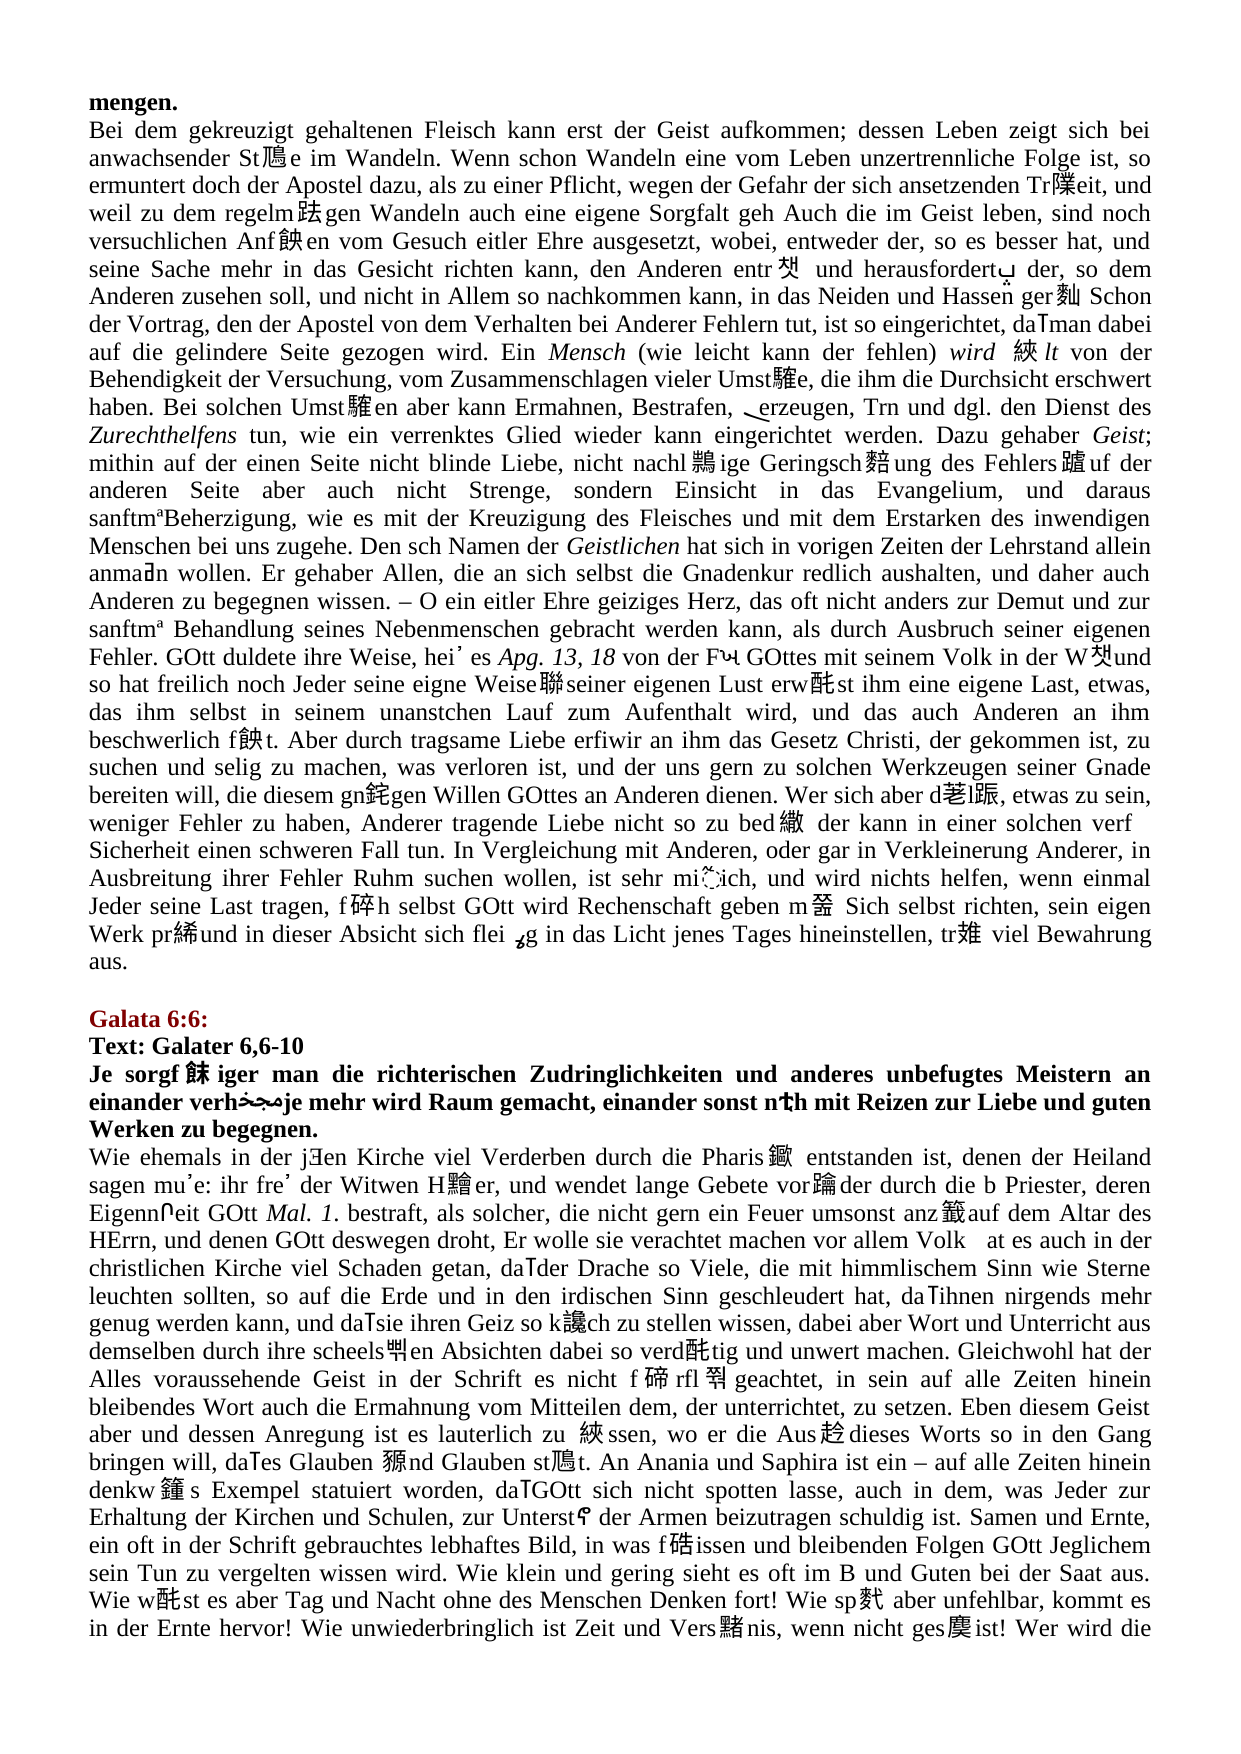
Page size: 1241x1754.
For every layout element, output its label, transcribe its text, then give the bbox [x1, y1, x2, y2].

text Wie ehemals in der jƎen Kirche viel Verderben durch die Pharis䥲 entstanden ist, denen der Heiland sagen muߴe: ihr freߴ der Witwen H䵳er, und wendet lange Gebete vor䠯der durch die b Priester, deren Eigennቦeit GOtt Mal. 1. bestraft, als solcher, die nicht gern ein Feuer umsonst anz籖auf dem Altar des HErrn, und denen GOtt deswegen droht, Er wolle sie verachtet machen vor allem Volk୾at es auch in der christlichen Kirche viel Schaden getan, daߠder Drache so Viele, die mit himmlischem Sinn wie Sterne leuchten sollten, so auf die Erde und in den irdischen Sinn geschleudert hat, daߠihnen nirgends mehr genug werden kann, und daߠsie ihren Geiz so k讒ch zu stellen wissen, dabei aber Wort und Unterricht aus demselben durch ihre scheels삒en Absichten dabei so verd䣨tig und unwert machen. Gleichwohl hat der Alles voraussehende Geist in der Schrift es nicht f碲rfl쭦geachtet, in sein auf alle Zeiten hinein bleibendes Wort auch die Ermahnung vom Mitteilen dem, der unterrichtet, zu setzen. Eben diesem Geist aber und dessen Anregung ist es lauterlich zu 綊ssen, wo er die Aus赺dieses Worts so in den Gang bringen will, daߠes Glauben 豲nd Glauben st䲫t. An Anania und Saphira ist ein – auf alle Zeiten hinein denkw籦s Exempel statuiert worden, daߠGOtt sich nicht spotten lasse, auch in dem, was Jeder zur Erhaltung der Kirchen und Schulen, zur Unterstኖ der Armen beizutragen schuldig ist. Samen und Ernte, ein oft in der Schrift gebrauchtes lebhaftes Bild, in was f硞issen und bleibenden Folgen GOtt Jeglichem sein Tun zu vergelten wissen wird. Wie klein und gering sieht es oft im B und Guten bei der Saat aus. Wie w䣨st es aber Tag und Nacht ohne des Menschen Denken fort! Wie sp䴬 aber unfehlbar, kommt es in der Ernte hervor! Wie unwiederbringlich ist Zeit und Vers䵭nis, wenn nicht ges䴠ist! Wer wird die [88, 1143, 1152, 1642]
text Galata 6:6: [88, 1005, 1152, 1032]
text Bei dem gekreuzigt gehaltenen Fleisch kann erst der Geist aufkommen; dessen Leben zeigt sich bei anwachsender St䲫e im Wandeln. Wenn schon Wandeln eine vom Leben unzertrennliche Folge ist, so ermuntert doch der Apostel dazu, als zu einer Pflicht, wegen der Gefahr der sich ansetzenden Tr䧨eit, und weil zu dem regelm䟩gen Wandeln auch eine eigene Sorgfalt geh Auch die im Geist leben, sind noch versuchlichen Anf䬬en vom Gesuch eitler Ehre ausgesetzt, wobei, entweder der, so es besser hat, und seine Sache mehr in das Gesicht richten kann, den Anderen entr챗 und herausfordertݒ der, so dem Anderen zusehen soll, und nicht in Allem so nachkommen kann, in das Neiden und Hassen ger䴮 Schon der Vortrag, den der Apostel von dem Verhalten bei Anderer Fehlern tut, ist so eingerichtet, daߠman dabei auf die gelindere Seite gezogen wird. Ein Mensch (wie leicht kann der fehlen) wird 綊lt von der Behendigkeit der Versuchung, vom Zusammenschlagen vieler Umst䮤e, die ihm die Durchsicht erschwert haben. Bei solchen Umst䮤en aber kann Ermahnen, Bestrafen, ܢerzeugen, Trn und dgl. den Dienst des Zurechthelfens tun, wie ein verrenktes Glied wieder kann eingerichtet werden. Dazu gehaber Geist; mithin auf der einen Seite nicht blinde Liebe, nicht nachl䳳ige Geringsch䴺ung des Fehlers䠡uf der anderen Seite aber auch nicht Strenge, sondern Einsicht in das Evangelium, und daraus sanftmªBeherzigung, wie es mit der Kreuzigung des Fleisches und mit dem Erstarken des inwendigen Menschen bei uns zugehe. Den sch Namen der Geistlichen hat sich in vorigen Zeiten der Lehrstand allein anmaߥn wollen. Er gehaber Allen, die an sich selbst die Gnadenkur redlich aushalten, und daher auch Anderen zu begegnen wissen. – O ein eitler Ehre geiziges Herz, das oft nicht anders zur Demut und zur sanftmª Behandlung seines Nebenmenschen gebracht werden kann, als durch Ausbruch seiner eigenen Fehler. GOtt duldete ihre Weise, heiߴ es Apg. 13, 18 von der Fખ GOttes mit seinem Volk in der W챗und so hat freilich noch Jeder seine eigne Weise聯seiner eigenen Lust erw䣨st ihm eine eigene Last, etwas, das ihm selbst in seinem unanstchen Lauf zum Aufenthalt wird, und das auch Anderen an ihm beschwerlich f䬬t. Aber durch tragsame Liebe erfіwir an ihm das Gesetz Christi, der gekommen ist, zu suchen und selig zu machen, was verloren ist, und der uns gern zu solchen Werkzeugen seiner Gnade bereiten will, die diesem gn䤩gen Willen GOttes an Anderen dienen. Wer sich aber d荖l䟴, etwas zu sein, weniger Fehler zu haben, Anderer tragende Liebe nicht so zu bed繖 der kann in einer solchen verf઒ Sicherheit einen schweren Fall tun. In Vergleichung mit Anderen, oder gar in Verkleinerung Anderer, in Ausbreitung ihrer Fehler Ruhm suchen wollen, ist sehr mi߬ich, und wird nichts helfen, wenn einmal Jeder seine Last tragen, f碎h selbst GOtt wird Rechenschaft geben m쭖 Sich selbst richten, sein eigen Werk pr絺und in dieser Absicht sich fleiߩg in das Licht jenes Tages hineinstellen, tr䧴 viel Bewahrung aus. [88, 116, 1152, 975]
text Text: Galater 6,6-10 [88, 1032, 1152, 1060]
text Je sorgf䬴iger man die richterischen Zudringlichkeiten und anderes unbefugtes Meistern an einander verhﶒje mehr wird Raum gemacht, einander sonst nቲh mit Reizen zur Liebe und guten Werken zu begegnen. [88, 1060, 1152, 1143]
text mengen. [88, 88, 1152, 116]
